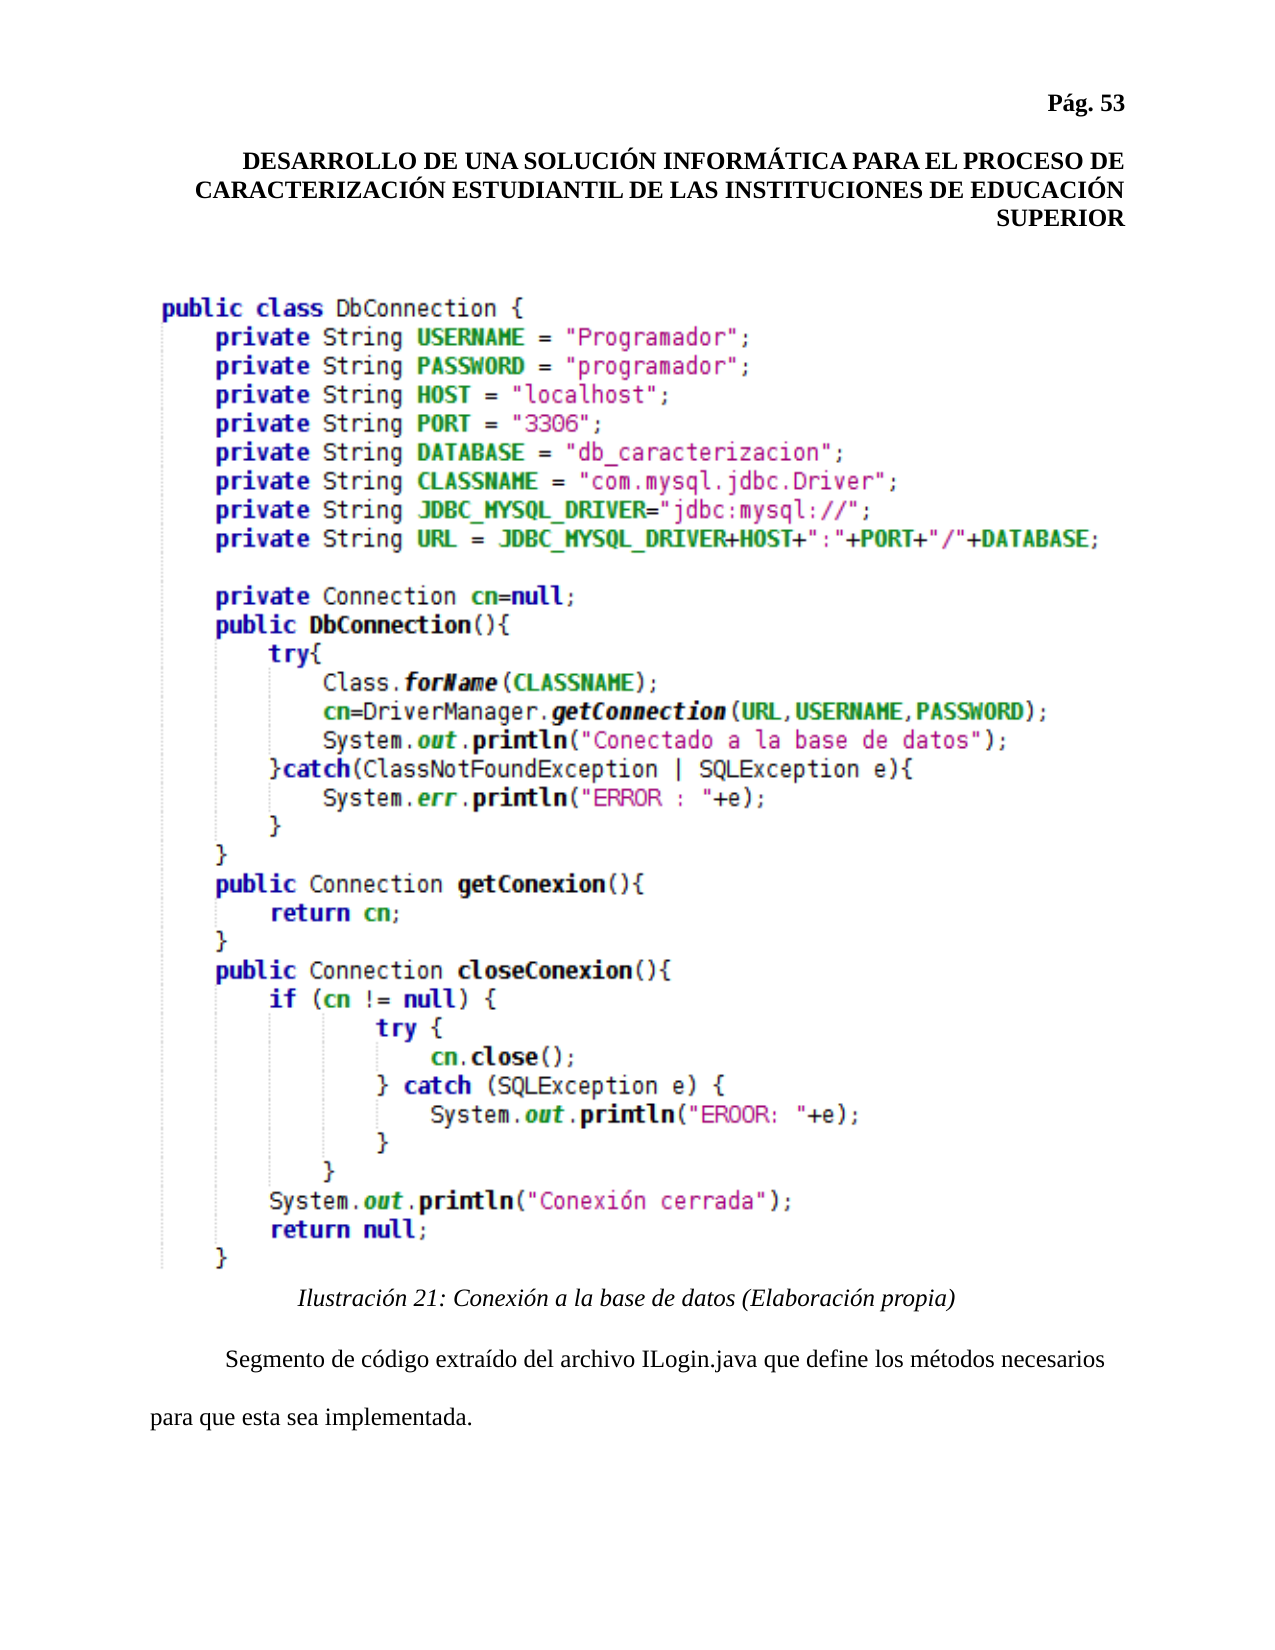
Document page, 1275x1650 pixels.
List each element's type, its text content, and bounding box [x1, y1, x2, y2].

text Ilustración 21: Conexión a la base de datos (Elaboración propia) [150, 1283, 1105, 1311]
text Segmento de código extraído del archivo ILogin.java que define los métodos necesarios para que esta sea implementada. [150, 1344, 1125, 1431]
picture [150, 294, 1105, 1271]
